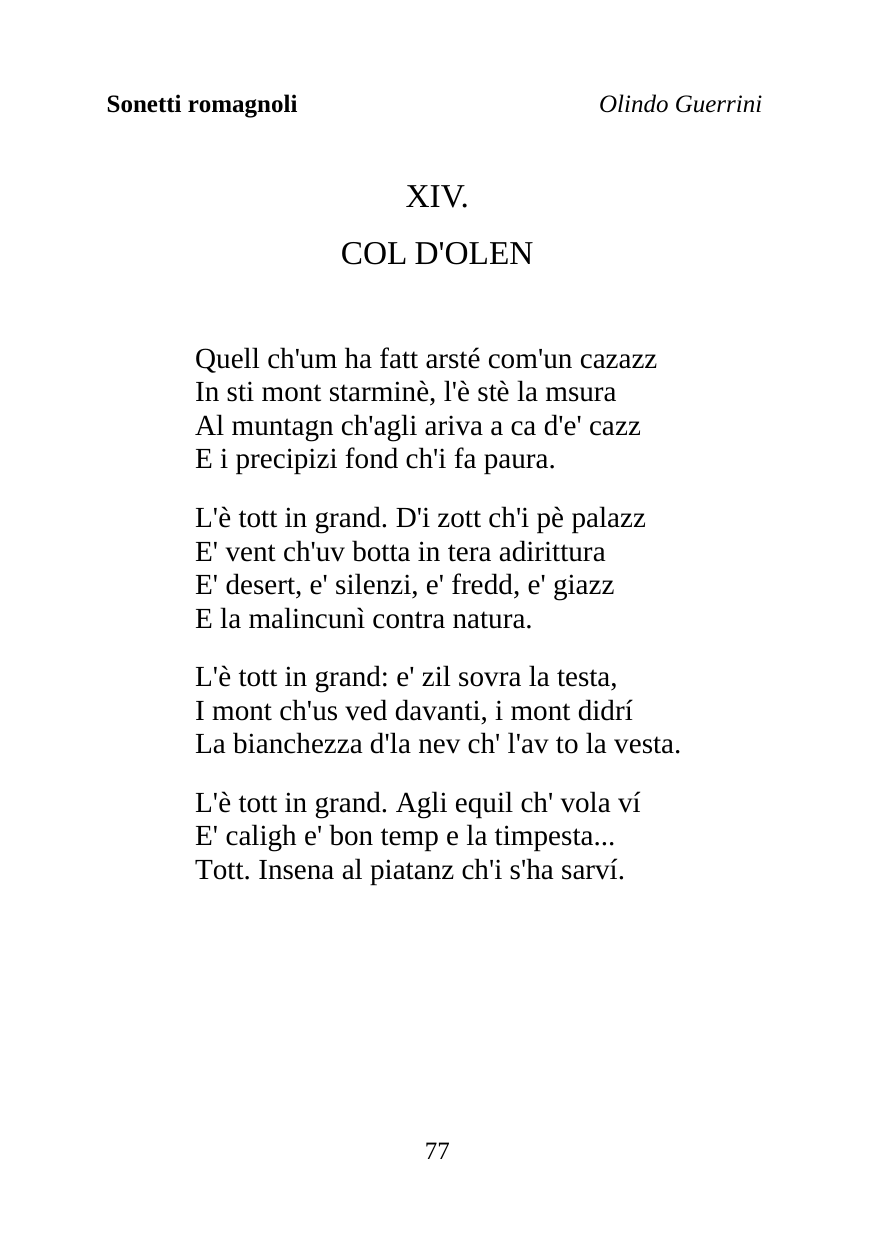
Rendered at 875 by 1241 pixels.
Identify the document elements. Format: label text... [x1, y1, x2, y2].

text Quell ch'um ha fatt arsté com'un cazazz In sti mont starminè, l'è stè la msura Al muntagn ch'agli ariva a ca d'e' cazz E i precipizi fond ch'i fa paura. [195, 341, 768, 475]
text L'è tott in grand. D'i zott ch'i pè palazz E' vent ch'uv botta in tera adirittura E' desert, e' silenzi, e' fredd, e' giazz E la malincunì contra natura. [195, 500, 768, 634]
text L'è tott in grand: e' zil sovra la testa, I mont ch'us ved davanti, i mont didrí La bianchezza d'la nev ch' l'av to la vesta. [195, 659, 768, 760]
text L'è tott in grand. Agli equil ch' vola ví E' caligh e' bon temp e la timpesta... Tott. Insena al piatanz ch'i s'ha sarví. [195, 785, 768, 886]
subtitle XIV. COL D'OLEN [106, 176, 768, 272]
